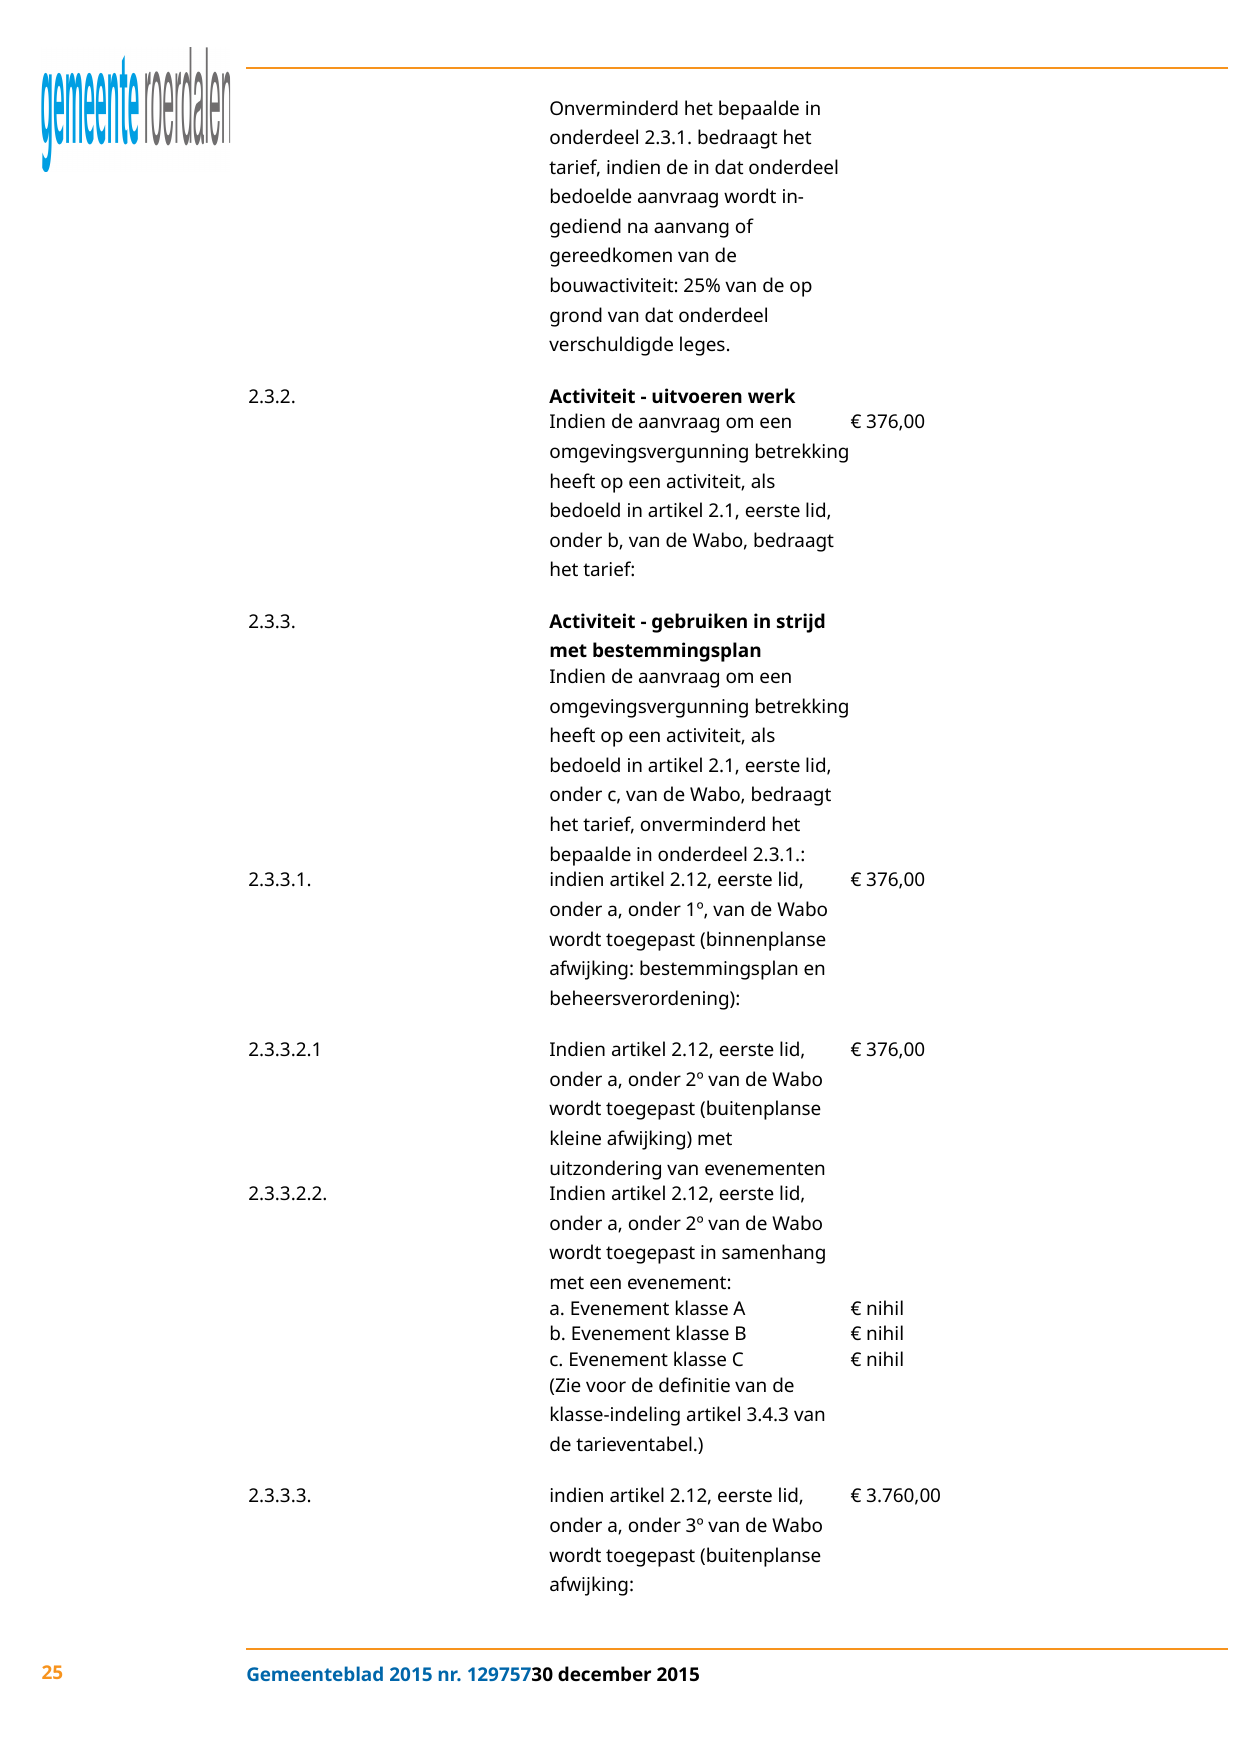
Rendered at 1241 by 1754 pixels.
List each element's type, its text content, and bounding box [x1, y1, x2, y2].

table_cell [549, 1011, 850, 1036]
table_cell [248, 357, 549, 383]
table_cell [248, 582, 549, 608]
table_cell [850, 95, 1152, 357]
table_cell 2.3.3. [248, 608, 549, 663]
table_cell c. Evenement klasse C [549, 1346, 850, 1372]
table_cell € 376,00 [850, 867, 1152, 1011]
table_cell [850, 1011, 1152, 1036]
table_cell € nihil [850, 1321, 1152, 1346]
table_cell Indien artikel 2.12, eerste lid, onder a, onder 2º van de Wabo wordt toegepast in samenhang met een evenement: [549, 1180, 850, 1295]
table_cell € nihil [850, 1346, 1152, 1372]
picture [41, 47, 231, 172]
table_cell [549, 357, 850, 383]
table_cell 2.3.3.1. [248, 867, 549, 1011]
table_cell [850, 383, 1152, 409]
table_cell 2.3.2. [248, 383, 549, 409]
table_cell € 3.760,00 [850, 1483, 1152, 1597]
table_cell Onverminderd het bepaalde in onderdeel 2.3.1. bedraagt het tarief, indien de in dat onderdeel bedoelde aanvraag wordt in- gediend na aanvang of gereedkomen van de bouwactiviteit: 25% van de op grond van dat onderdeel verschuldigde leges. [549, 95, 850, 357]
table_cell [248, 409, 549, 582]
table_cell [850, 582, 1152, 608]
table_cell a. Evenement klasse A [549, 1295, 850, 1321]
table_cell Indien de aanvraag om een omgevingsvergunning betrekking heeft op een activiteit, als bedoeld in artikel 2.1, eerste lid, onder c, van de Wabo, bedraagt het tarief, onverminderd het bepaalde in onderdeel 2.3.1.: [549, 663, 850, 867]
table_cell [248, 1457, 549, 1483]
table_cell [248, 1372, 549, 1457]
table_cell Indien de aanvraag om een omgevingsvergunning betrekking heeft op een activiteit, als bedoeld in artikel 2.1, eerste lid, onder b, van de Wabo, bedraagt het tarief: [549, 409, 850, 582]
table_cell [248, 1011, 549, 1036]
table_cell € nihil [850, 1295, 1152, 1321]
table_cell 2.3.3.2.2. [248, 1180, 549, 1295]
table_cell indien artikel 2.12, eerste lid, onder a, onder 3º van de Wabo wordt toegepast (buitenplanse afwijking: [549, 1483, 850, 1597]
table_cell [248, 1346, 549, 1372]
table_cell [248, 1321, 549, 1346]
table_cell € 376,00 [850, 1036, 1152, 1180]
table_cell € 376,00 [850, 409, 1152, 582]
table_cell Indien artikel 2.12, eerste lid, onder a, onder 2º van de Wabo wordt toegepast (buitenplanse kleine afwijking) met uitzondering van evenementen [549, 1036, 850, 1180]
table_cell (Zie voor de definitie van de klasse-indeling artikel 3.4.3 van de tarieventabel.) [549, 1372, 850, 1457]
table_cell indien artikel 2.12, eerste lid, onder a, onder 1º, van de Wabo wordt toegepast (binnenplanse afwijking: bestemmingsplan en beheersverordening): [549, 867, 850, 1011]
table_cell [850, 1180, 1152, 1295]
table_cell [850, 663, 1152, 867]
picture [41, 134, 48, 172]
table_cell [248, 663, 549, 867]
table_cell Activiteit - gebruiken in strijd met bestemmingsplan [549, 608, 850, 663]
table_cell [850, 357, 1152, 383]
table_cell [248, 1295, 549, 1321]
table_cell [549, 582, 850, 608]
table_cell Activiteit - uitvoeren werk [549, 383, 850, 409]
table_cell [549, 1457, 850, 1483]
table_cell [850, 1457, 1152, 1483]
table_cell [850, 608, 1152, 663]
table_cell [850, 1372, 1152, 1457]
table_cell [248, 95, 549, 357]
table_cell 2.3.3.3. [248, 1483, 549, 1597]
table_cell b. Evenement klasse B [549, 1321, 850, 1346]
table_cell 2.3.3.2.1 [248, 1036, 549, 1180]
